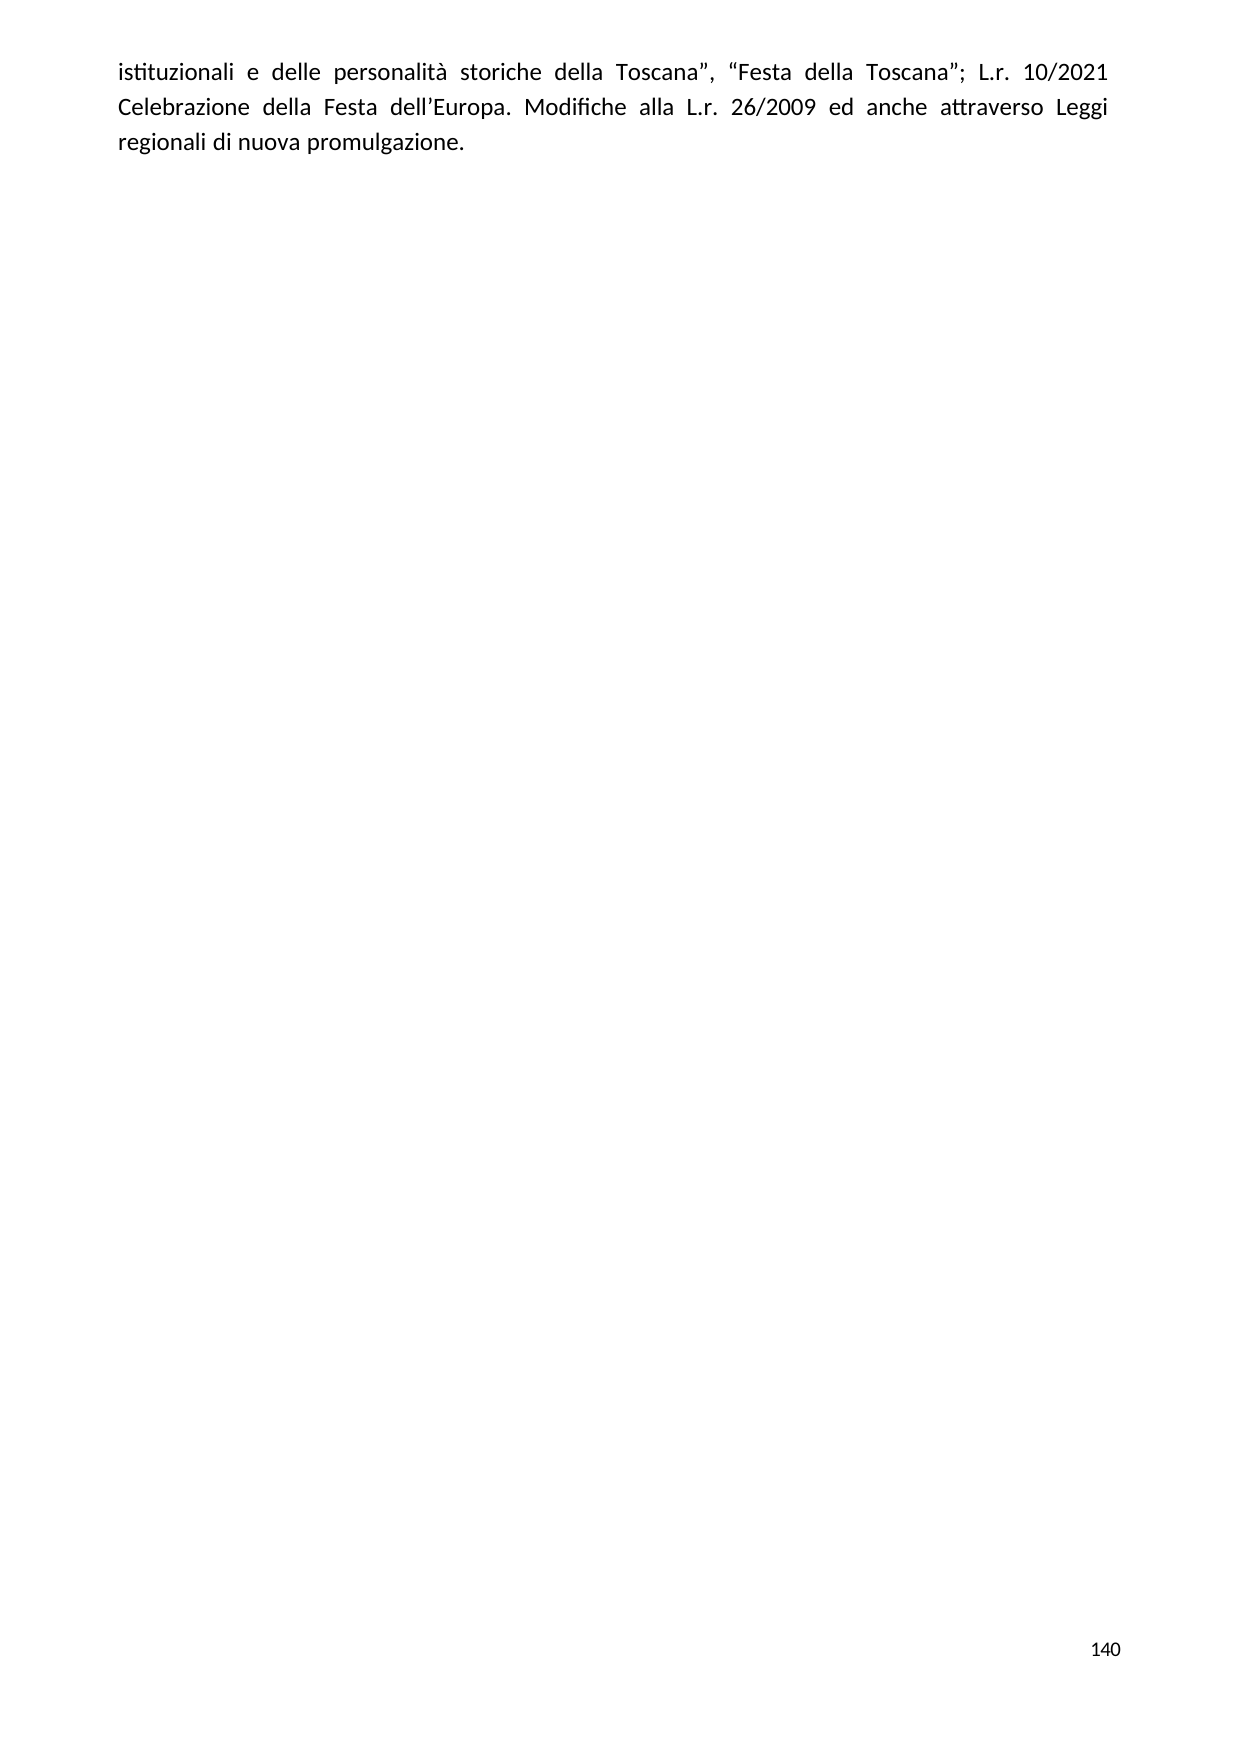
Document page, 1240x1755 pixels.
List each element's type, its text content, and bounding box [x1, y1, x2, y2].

text istituzionali e delle personalità storiche della Toscana”, “Festa della Toscana”; L.r. 10/2021 Celebrazione della Festa dell’Europa. Modifiche alla L.r. 26/2009 ed anche attraverso Leggi regionali di nuova promulgazione. [118, 56, 1109, 157]
